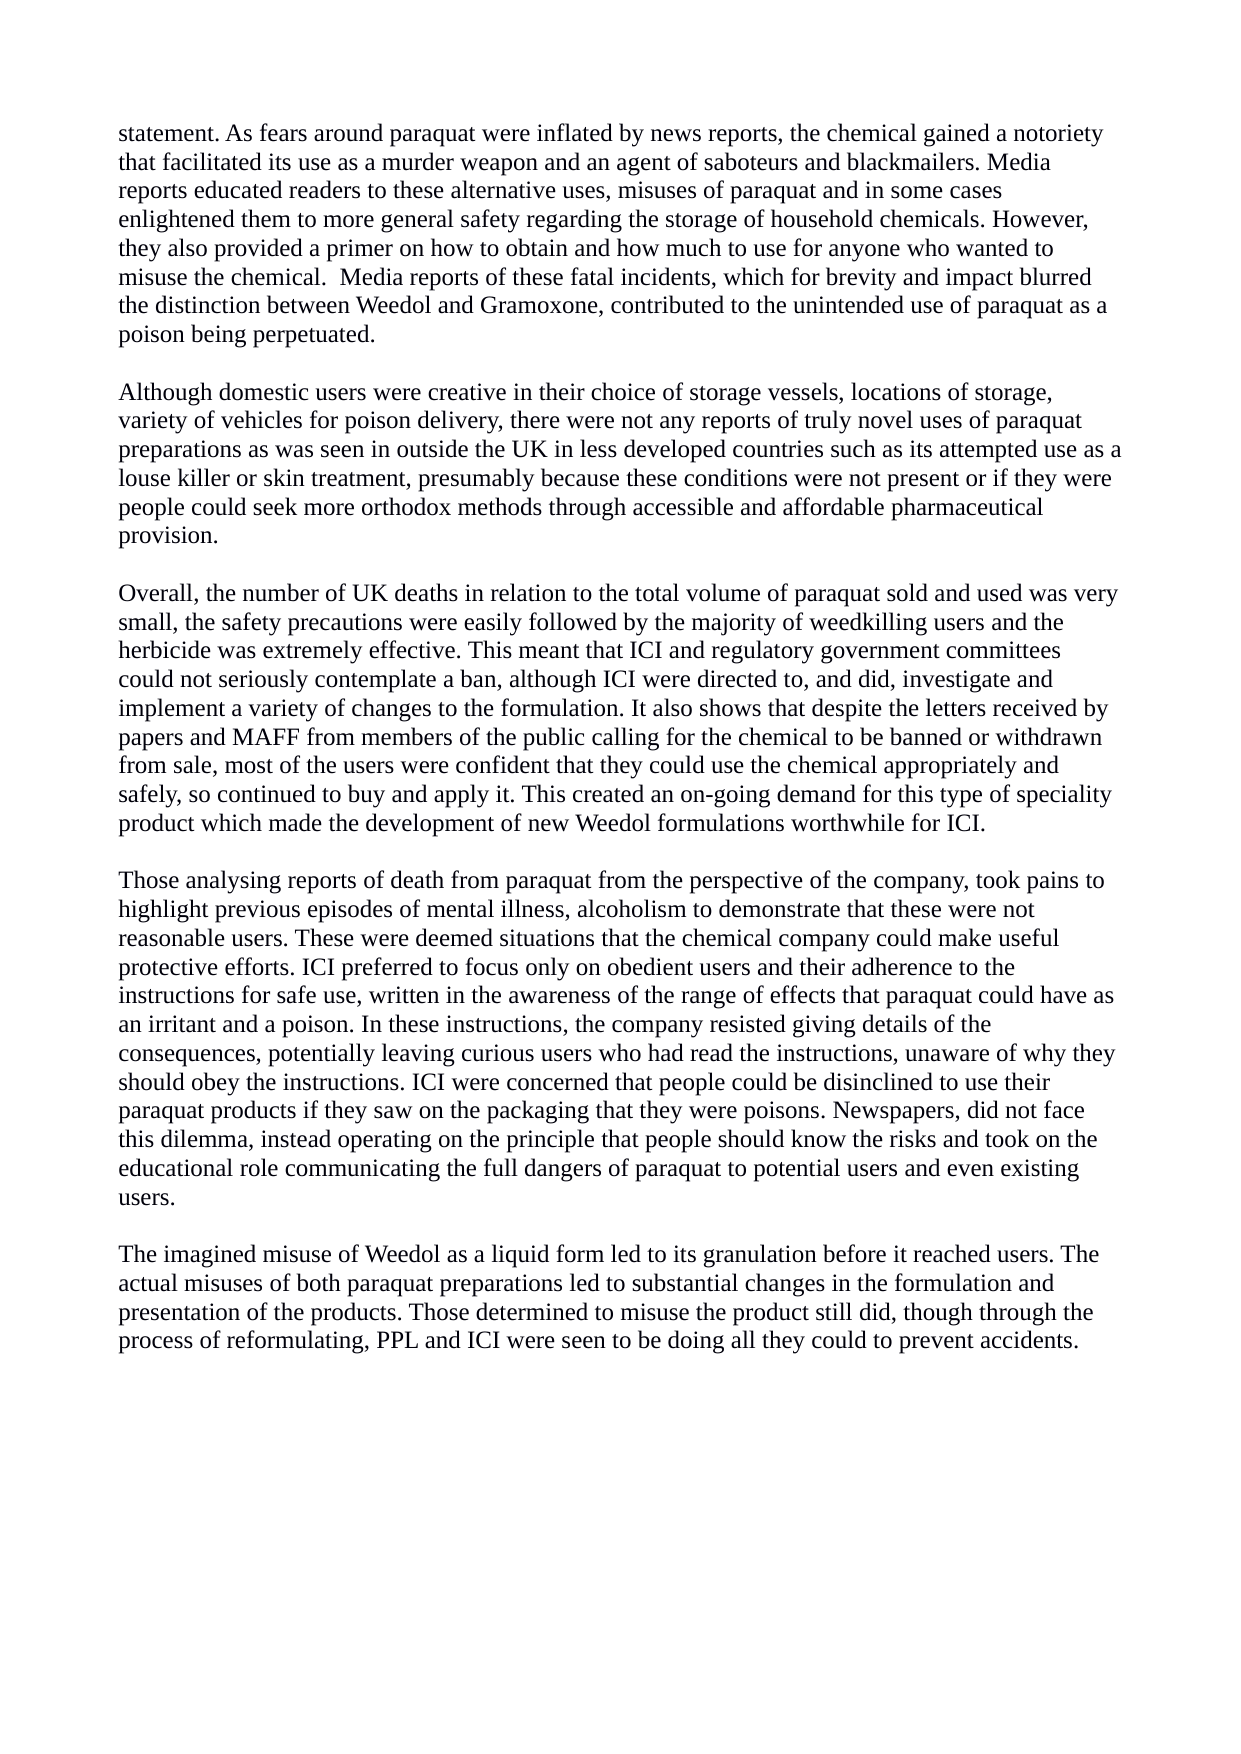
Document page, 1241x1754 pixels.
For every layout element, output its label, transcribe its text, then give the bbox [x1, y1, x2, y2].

text statement. As fears around paraquat were inflated by news reports, the chemical gained a notoriety that facilitated its use as a murder weapon and an agent of saboteurs and blackmailers. Media reports educated readers to these alternative uses, misuses of paraquat and in some cases enlightened them to more general safety regarding the storage of household chemicals. However, they also provided a primer on how to obtain and how much to use for anyone who wanted to misuse the chemical. Media reports of these fatal incidents, which for brevity and impact blurred the distinction between Weedol and Gramoxone, contributed to the unintended use of paraquat as a poison being perpetuated. [118, 118, 1122, 348]
text Those analysing reports of death from paraquat from the perspective of the company, took pains to highlight previous episodes of mental illness, alcoholism to demonstrate that these were not reasonable users. These were deemed situations that the chemical company could make useful protective efforts. ICI preferred to focus only on obedient users and their adherence to the instructions for safe use, written in the awareness of the range of effects that paraquat could have as an irritant and a poison. In these instructions, the company resisted giving details of the consequences, potentially leaving curious users who had read the instructions, unaware of why they should obey the instructions. ICI were concerned that people could be disinclined to use their paraquat products if they saw on the packaging that they were poisons. Newspapers, did not face this dilemma, instead operating on the principle that people should know the risks and took on the educational role communicating the full dangers of paraquat to potential users and even existing users. [118, 866, 1122, 1211]
text Overall, the number of UK deaths in relation to the total volume of paraquat sold and used was very small, the safety precautions were easily followed by the majority of weedkilling users and the herbicide was extremely effective. This meant that ICI and regulatory government committees could not seriously contemplate a ban, although ICI were directed to, and did, investigate and implement a variety of changes to the formulation. It also shows that despite the letters received by papers and MAFF from members of the public calling for the chemical to be banned or withdrawn from sale, most of the users were confident that they could use the chemical appropriately and safely, so continued to buy and apply it. This created an on-going demand for this type of speciality product which made the development of new Weedol formulations worthwhile for ICI. [118, 578, 1122, 837]
text Although domestic users were creative in their choice of storage vessels, locations of storage, variety of vehicles for poison delivery, there were not any reports of truly novel uses of paraquat preparations as was seen in outside the UK in less developed countries such as its attempted use as a louse killer or skin treatment, presumably because these conditions were not present or if they were people could seek more orthodox methods through accessible and affordable pharmaceutical provision. [118, 377, 1122, 549]
text The imagined misuse of Weedol as a liquid form led to its granulation before it reached users. The actual misuses of both paraquat preparations led to substantial changes in the formulation and presentation of the products. Those determined to misuse the product still did, though through the process of reformulating, PPL and ICI were seen to be doing all they could to prevent accidents. [118, 1239, 1122, 1354]
